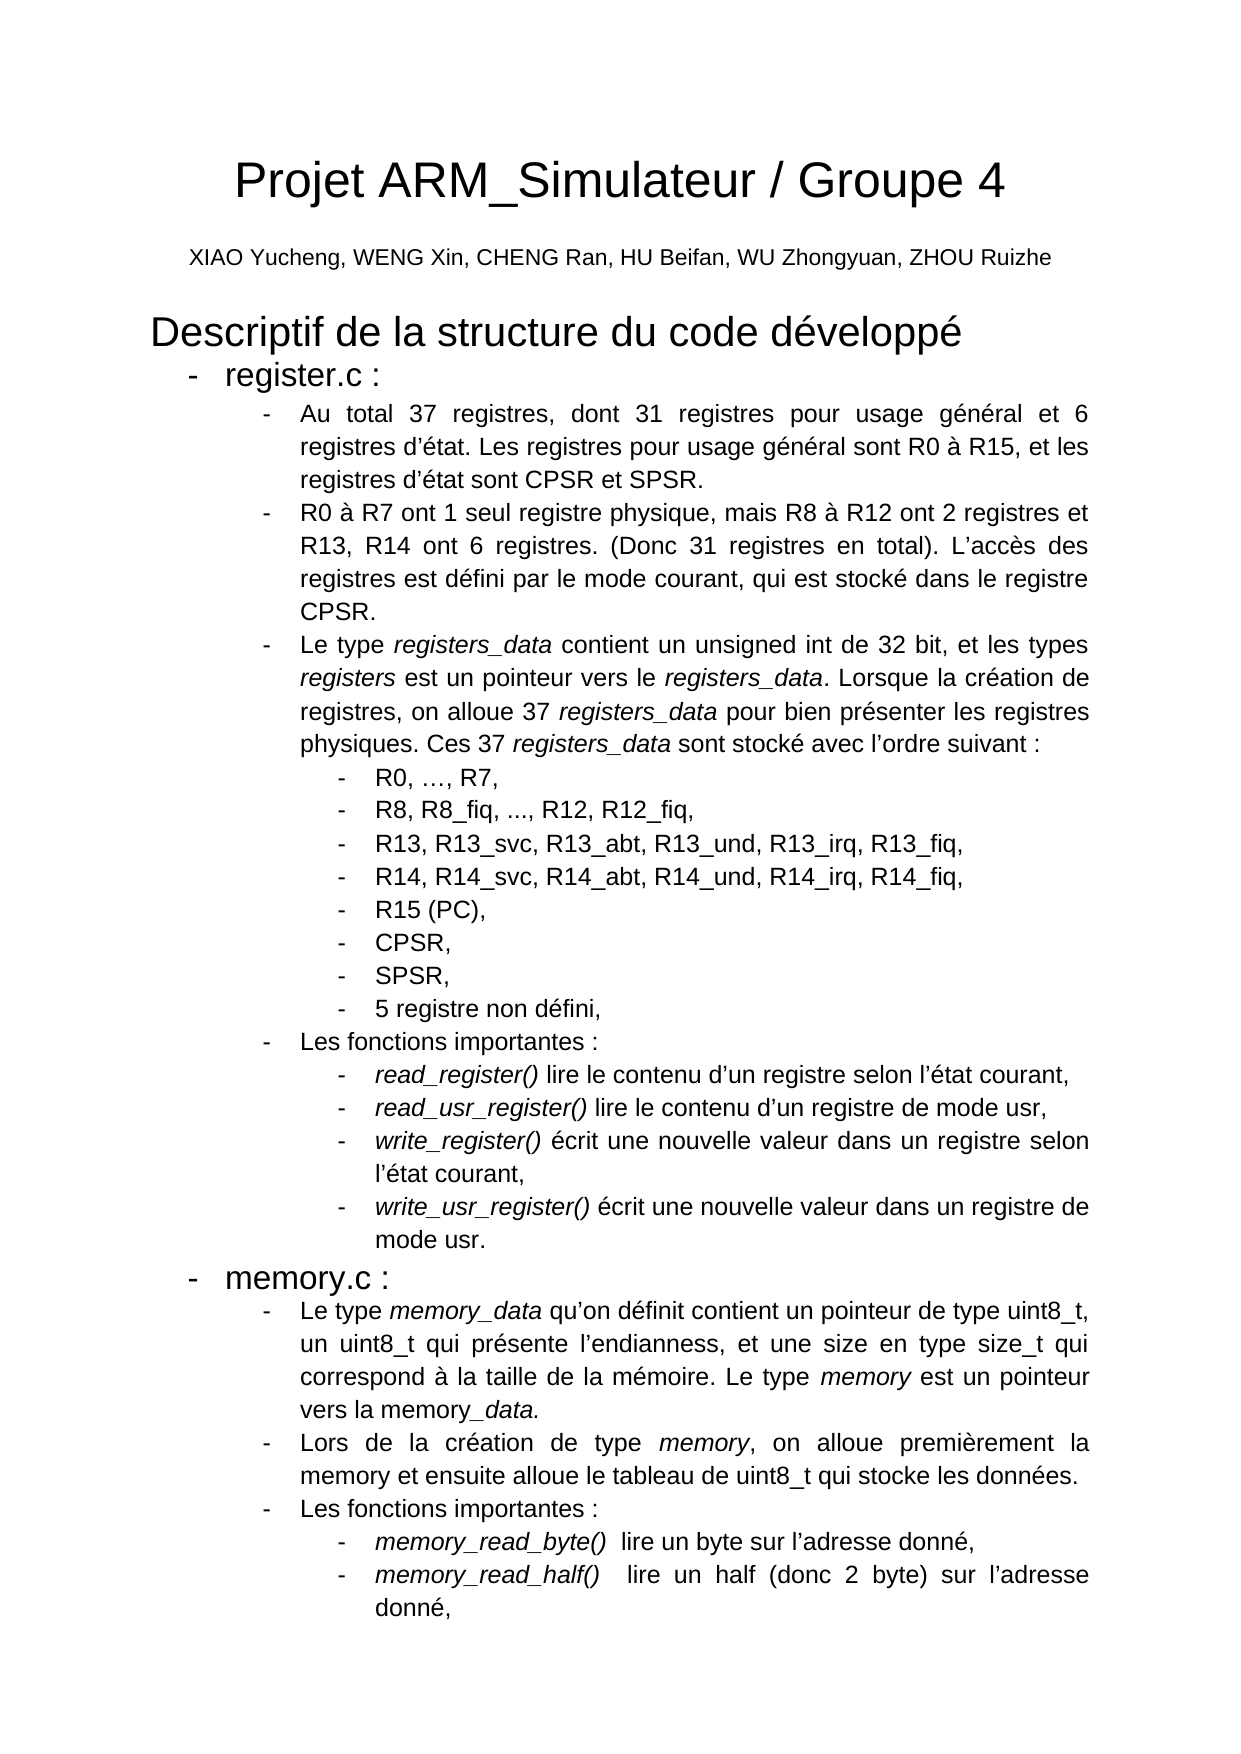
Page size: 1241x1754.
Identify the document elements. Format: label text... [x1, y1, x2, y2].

list SPSR, [337, 961, 1090, 989]
list Le type registers_data contient un unsigned int de 32 bit, et les types registers est un pointeur vers le registers_data. Lorsque la création de registres, on alloue 37 registers_data pour bien présenter les registres physiques. Ces 37 registers_data sont stocké avec l’ordre suivant : [262, 630, 1090, 758]
list R0, …, R7, [337, 762, 1090, 791]
list write_usr_register() écrit une nouvelle valeur dans un registre de mode usr. [337, 1192, 1090, 1253]
subtitle Descriptif de la structure du code développé [150, 307, 1090, 355]
text XIAO Yucheng, WENG Xin, CHENG Ran, HU Beifan, WU Zhongyuan, ZHOU Ruizhe [150, 244, 1090, 270]
list Au total 37 registres, dont 31 registres pour usage général et 6 registres d’état. Les registres pour usage général sont R0 à R15, et les registres d’état sont CPSR et SPSR. [262, 399, 1090, 494]
list memory.c : [187, 1258, 1090, 1296]
list read_register() lire le contenu d’un registre selon l’état courant, [337, 1060, 1090, 1088]
list R15 (PC), [337, 894, 1090, 923]
list memory_read_byte() lire un byte sur l’adresse donné, [337, 1527, 1090, 1556]
list R13, R13_svc, R13_abt, R13_und, R13_irq, R13_fiq, [337, 828, 1090, 857]
list Les fonctions importantes : [262, 1494, 1090, 1523]
list register.c : [187, 355, 1090, 393]
text Projet ARM_Simulateur / Groupe 4 [150, 150, 1090, 207]
list R14, R14_svc, R14_abt, R14_und, R14_irq, R14_fiq, [337, 862, 1090, 890]
list memory_read_half() lire un half (donc 2 byte) sur l’adresse donné, [337, 1560, 1090, 1622]
list R0 à R7 ont 1 seul registre physique, mais R8 à R12 ont 2 registres et R13, R14 ont 6 registres. (Donc 31 registres en total). L’accès des registres est défini par le mode courant, qui est stocké dans le registre CPSR. [262, 498, 1090, 626]
list Lors de la création de type memory, on alloue premièrement la memory et ensuite alloue le tableau de uint8_t qui stocke les données. [262, 1428, 1090, 1490]
list Les fonctions importantes : [262, 1027, 1090, 1055]
list 5 registre non défini, [337, 994, 1090, 1022]
list Le type memory_data qu’on définit contient un pointeur de type uint8_t, un uint8_t qui présente l’endianness, et une size en type size_t qui correspond à la taille de la mémoire. Le type memory est un pointeur vers la memory_data. [262, 1296, 1090, 1424]
list CPSR, [337, 928, 1090, 956]
list R8, R8_fiq, ..., R12, R12_fiq, [337, 796, 1090, 824]
list write_register() écrit une nouvelle valeur dans un registre selon l’état courant, [337, 1126, 1090, 1187]
list read_usr_register() lire le contenu d’un registre de mode usr, [337, 1093, 1090, 1121]
